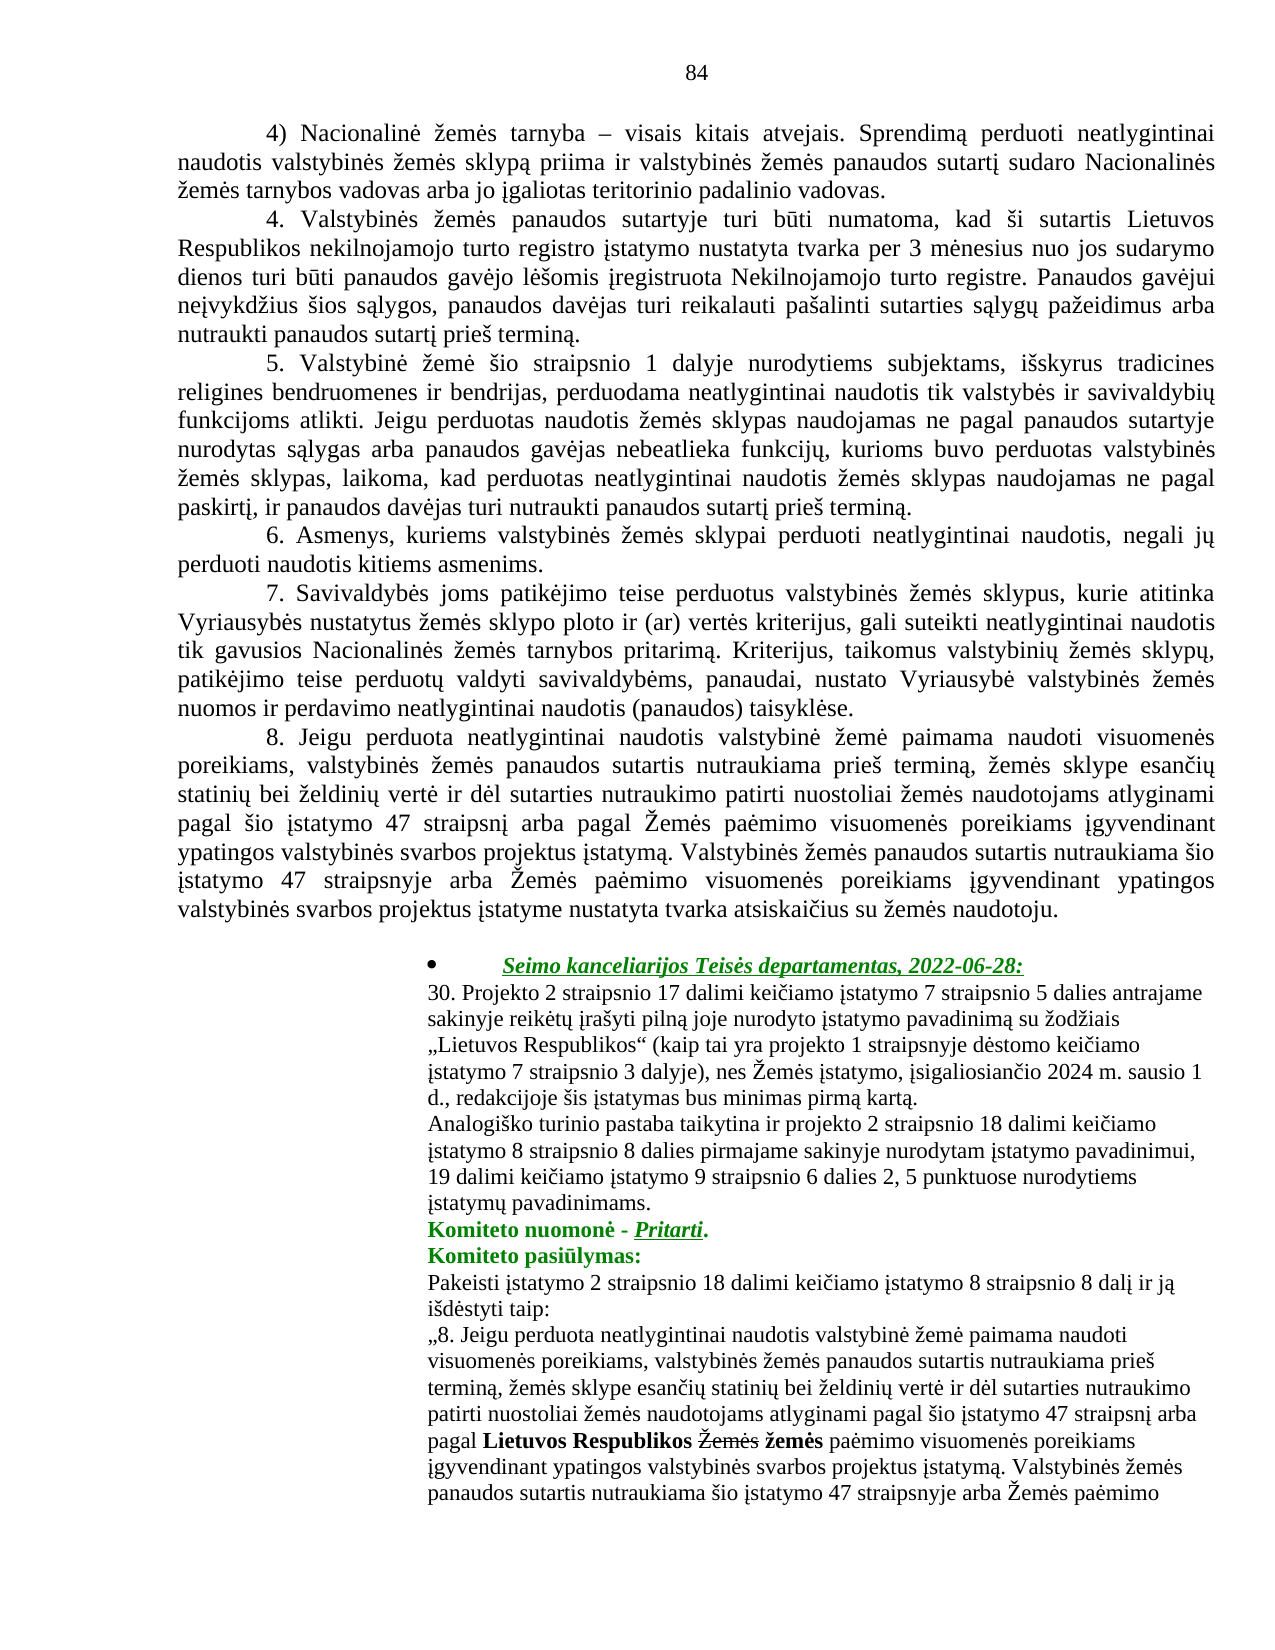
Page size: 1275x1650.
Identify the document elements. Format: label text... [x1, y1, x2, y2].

text 30. Projekto 2 straipsnio 17 dalimi keičiamo įstatymo 7 straipsnio 5 dalies antrajame sakinyje reikėtų įrašyti pilną joje nurodyto įstatymo pavadinimą su žodžiais „Lietuvos Respublikos“ (kaip tai yra projekto 1 straipsnyje dėstomo keičiamo įstatymo 7 straipsnio 3 dalyje), nes Žemės įstatymo, įsigaliosiančio 2024 m. sausio 1 d., redakcijoje šis įstatymas bus minimas pirmą kartą. [427, 979, 1216, 1110]
text Komiteto pasiūlymas: [427, 1242, 1216, 1268]
text Komiteto nuomonė - Pritarti. [427, 1216, 1216, 1242]
text 8. Jeigu perduota neatlygintinai naudotis valstybinė žemė paimama naudoti visuomenės poreikiams, valstybinės žemės panaudos sutartis nutraukiama prieš terminą, žemės sklype esančių statinių bei želdinių vertė ir dėl sutarties nutraukimo patirti nuostoliai žemės naudotojams atlyginami pagal šio įstatymo 47 straipsnį arba pagal Žemės paėmimo visuomenės poreikiams įgyvendinant ypatingos valstybinės svarbos projektus įstatymą. Valstybinės žemės panaudos sutartis nutraukiama šio įstatymo 47 straipsnyje arba Žemės paėmimo visuomenės poreikiams įgyvendinant ypatingos valstybinės svarbos projektus įstatyme nustatyta tvarka atsiskaičius su žemės naudotoju. [177, 722, 1216, 923]
text Pakeisti įstatymo 2 straipsnio 18 dalimi keičiamo įstatymo 8 straipsnio 8 dalį ir ją išdėstyti taip: [427, 1268, 1216, 1321]
text 4) Nacionalinė žemės tarnyba – visais kitais atvejais. Sprendimą perduoti neatlygintinai naudotis valstybinės žemės sklypą priima ir valstybinės žemės panaudos sutartį sudaro Nacionalinės žemės tarnybos vadovas arba jo įgaliotas teritorinio padalinio vadovas. [177, 118, 1216, 204]
list Seimo kanceliarijos Teisės departamentas, 2022-06-28: [427, 952, 1216, 979]
text 5. Valstybinė žemė šio straipsnio 1 dalyje nurodytiems subjektams, išskyrus tradicines religines bendruomenes ir bendrijas, perduodama neatlygintinai naudotis tik valstybės ir savivaldybių funkcijoms atlikti. Jeigu perduotas naudotis žemės sklypas naudojamas ne pagal panaudos sutartyje nurodytas sąlygas arba panaudos gavėjas nebeatlieka funkcijų, kurioms buvo perduotas valstybinės žemės sklypas, laikoma, kad perduotas neatlygintinai naudotis žemės sklypas naudojamas ne pagal paskirtį, ir panaudos davėjas turi nutraukti panaudos sutartį prieš terminą. [177, 348, 1216, 521]
text 7. Savivaldybės joms patikėjimo teise perduotus valstybinės žemės sklypus, kurie atitinka Vyriausybės nustatytus žemės sklypo ploto ir (ar) vertės kriterijus, gali suteikti neatlygintinai naudotis tik gavusios Nacionalinės žemės tarnybos pritarimą. Kriterijus, taikomus valstybinių žemės sklypų, patikėjimo teise perduotų valdyti savivaldybėms, panaudai, nustato Vyriausybė valstybinės žemės nuomos ir perdavimo neatlygintinai naudotis (panaudos) taisyklėse. [177, 578, 1216, 722]
text Analogiško turinio pastaba taikytina ir projekto 2 straipsnio 18 dalimi keičiamo įstatymo 8 straipsnio 8 dalies pirmajame sakinyje nurodytam įstatymo pavadinimui, 19 dalimi keičiamo įstatymo 9 straipsnio 6 dalies 2, 5 punktuose nurodytiems įstatymų pavadinimams. [427, 1110, 1216, 1216]
text 4. Valstybinės žemės panaudos sutartyje turi būti numatoma, kad ši sutartis Lietuvos Respublikos nekilnojamojo turto registro įstatymo nustatyta tvarka per 3 mėnesius nuo jos sudarymo dienos turi būti panaudos gavėjo lėšomis įregistruota Nekilnojamojo turto registre. Panaudos gavėjui neįvykdžius šios sąlygos, panaudos davėjas turi reikalauti pašalinti sutarties sąlygų pažeidimus arba nutraukti panaudos sutartį prieš terminą. [177, 204, 1216, 348]
text „8. Jeigu perduota neatlygintinai naudotis valstybinė žemė paimama naudoti visuomenės poreikiams, valstybinės žemės panaudos sutartis nutraukiama prieš terminą, žemės sklype esančių statinių bei želdinių vertė ir dėl sutarties nutraukimo patirti nuostoliai žemės naudotojams atlyginami pagal šio įstatymo 47 straipsnį arba pagal Lietuvos Respublikos Žemės žemės paėmimo visuomenės poreikiams įgyvendinant ypatingos valstybinės svarbos projektus įstatymą. Valstybinės žemės panaudos sutartis nutraukiama šio įstatymo 47 straipsnyje arba Žemės paėmimo [427, 1321, 1216, 1506]
text 6. Asmenys, kuriems valstybinės žemės sklypai perduoti neatlygintinai naudotis, negali jų perduoti naudotis kitiems asmenims. [177, 521, 1216, 578]
